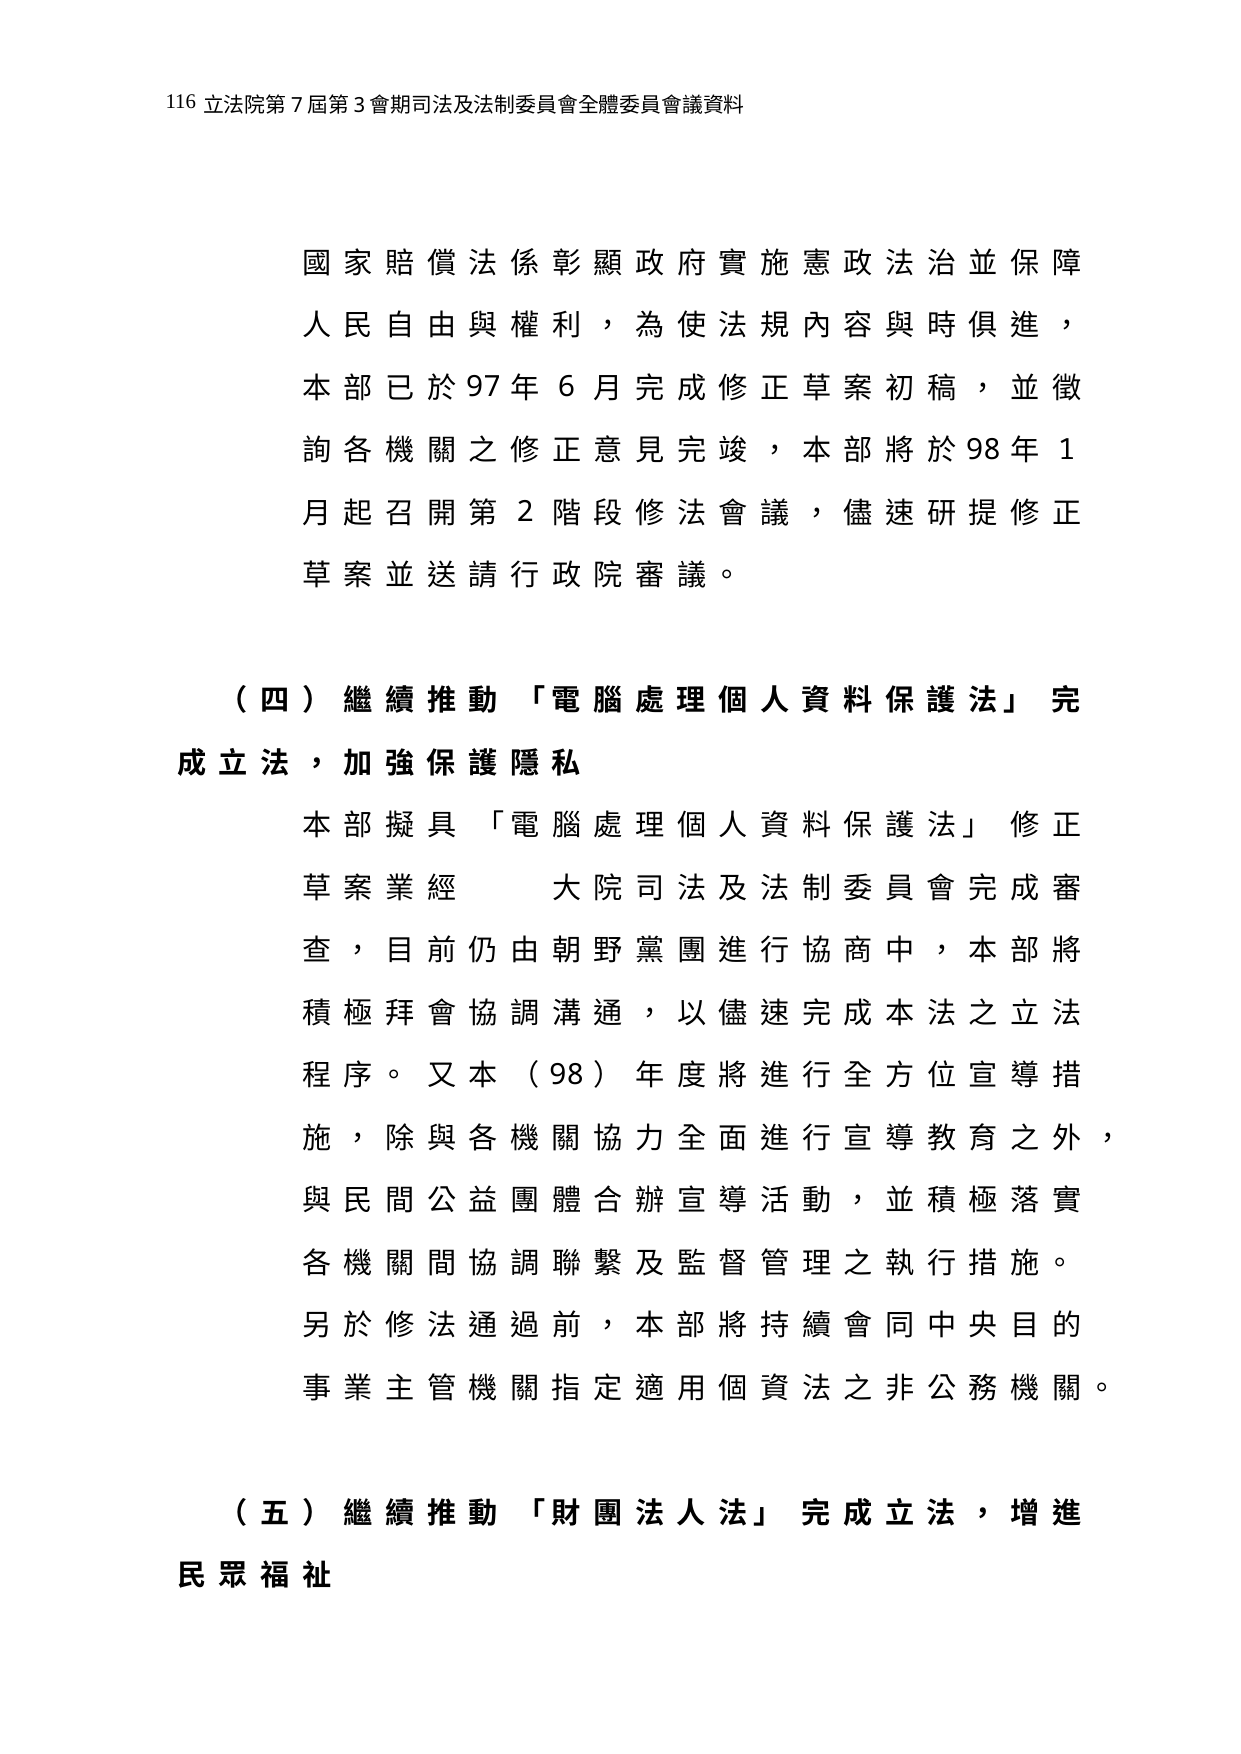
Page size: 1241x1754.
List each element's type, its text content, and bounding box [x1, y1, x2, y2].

text 國家賠償法係彰顯政府實施憲政法治並保障人民自由與權利，為使法規內容與時俱進，本部已於97年6月完成修正草案初稿，並徵詢各機關之修正意見完竣，本部將於98年1月起召開第2階段修法會議，儘速研提修正草案並送請行政院審議。 [287, 219, 1087, 594]
text （五）繼續推動「財團法人法」完成立法，增進民眾福祉 [171, 1469, 1087, 1594]
text 本部擬具「電腦處理個人資料保護法」修正草案業經 大院司法及法制委員會完成審查，目前仍由朝野黨團進行協商中，本部將積極拜會協調溝通，以儘速完成本法之立法程序。又本（98）年度將進行全方位宣導措施，除與各機關協力全面進行宣導教育之外，與民間公益團體合辦宣導活動，並積極落實各機關間協調聯繫及監督管理之執行措施。另於修法通過前，本部將持續會同中央目的事業主管機關指定適用個資法之非公務機關。 [287, 781, 1087, 1406]
text （四）繼續推動「電腦處理個人資料保護法」完成立法，加強保護隱私 [171, 656, 1087, 781]
